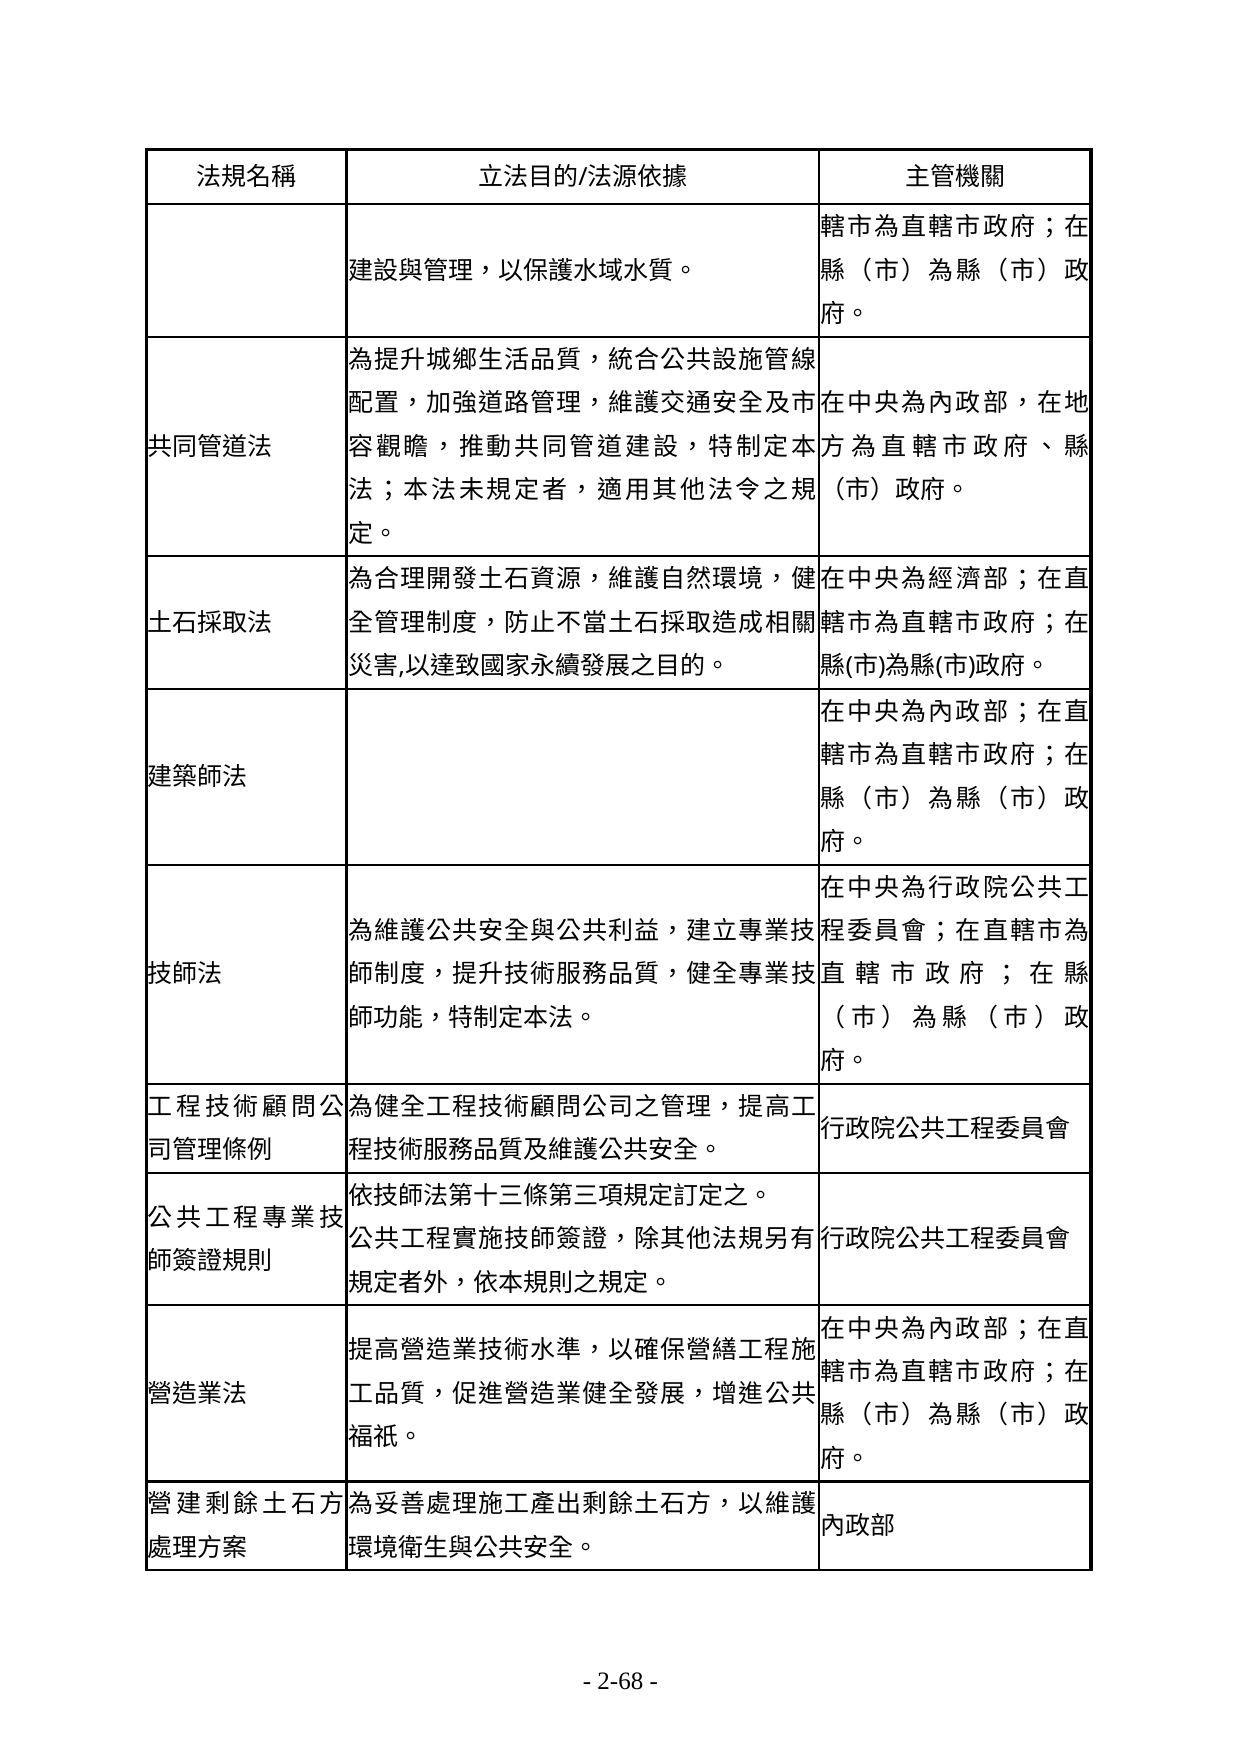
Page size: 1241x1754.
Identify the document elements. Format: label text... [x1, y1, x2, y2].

table_cell 技師法 [148, 866, 345, 1083]
table_cell 在中央為行政院公共工程委員會；在直轄市為直轄市政府；在縣（巿）為縣（巿）政府。 [820, 866, 1089, 1083]
table_cell 工程技術顧問公司管理條例 [148, 1085, 345, 1172]
table_cell 在中央為內政部，在地方為直轄市政府、縣（市）政府。 [820, 338, 1089, 555]
table_cell 行政院公共工程委員會 [820, 1174, 1089, 1304]
table_cell 為健全工程技術顧問公司之管理，提高工程技術服務品質及維護公共安全。 [348, 1085, 818, 1172]
table_cell 在中央為內政部；在直轄市為直轄市政府；在縣（市）為縣（市）政府。 [820, 1306, 1089, 1480]
table_cell 行政院公共工程委員會 [820, 1085, 1089, 1172]
table_cell 為合理開發土石資源，維護自然環境，健全管理制度，防止不當土石採取造成相關災害,以達致國家永續發展之目的。 [348, 557, 818, 687]
table_cell 為提升城鄉生活品質，統合公共設施管線配置，加強道路管理，維護交通安全及市容觀瞻，推動共同管道建設，特制定本法；本法未規定者，適用其他法令之規定。 [348, 338, 818, 555]
table_cell 土石採取法 [148, 557, 345, 687]
table_cell 建設與管理，以保護水域水質。 [348, 205, 818, 336]
table_header 立法目的/法源依據 [348, 151, 818, 203]
table_cell 內政部 [820, 1483, 1089, 1569]
table_cell 在中央為內政部；在直轄市為直轄市政府；在縣（市）為縣（市）政府。 [820, 690, 1089, 863]
table_header 法規名稱 [148, 151, 345, 203]
table_cell 營建剩餘土石方處理方案 [148, 1483, 345, 1569]
table_cell 為妥善處理施工產出剩餘土石方，以維護環境衛生與公共安全。 [348, 1483, 818, 1569]
table_cell 轄市為直轄市政府；在縣（市）為縣（市）政府。 [820, 205, 1089, 336]
table_cell 建築師法 [148, 690, 345, 863]
table_cell 提高營造業技術水準，以確保營繕工程施工品質，促進營造業健全發展，增進公共福祇。 [348, 1306, 818, 1480]
table_cell 在中央為經濟部；在直轄市為直轄市政府；在縣(市)為縣(市)政府。 [820, 557, 1089, 687]
table_cell [348, 690, 818, 863]
table_cell [148, 205, 345, 336]
table_cell 共同管道法 [148, 338, 345, 555]
table_cell 為維護公共安全與公共利益，建立專業技師制度，提升技術服務品質，健全專業技師功能，特制定本法。 [348, 866, 818, 1083]
table_cell 依技師法第十三條第三項規定訂定之。 公共工程實施技師簽證，除其他法規另有規定者外，依本規則之規定。 [348, 1174, 818, 1304]
table_cell 營造業法 [148, 1306, 345, 1480]
table_cell 公共工程專業技師簽證規則 [148, 1174, 345, 1304]
table_header 主管機關 [820, 151, 1089, 203]
